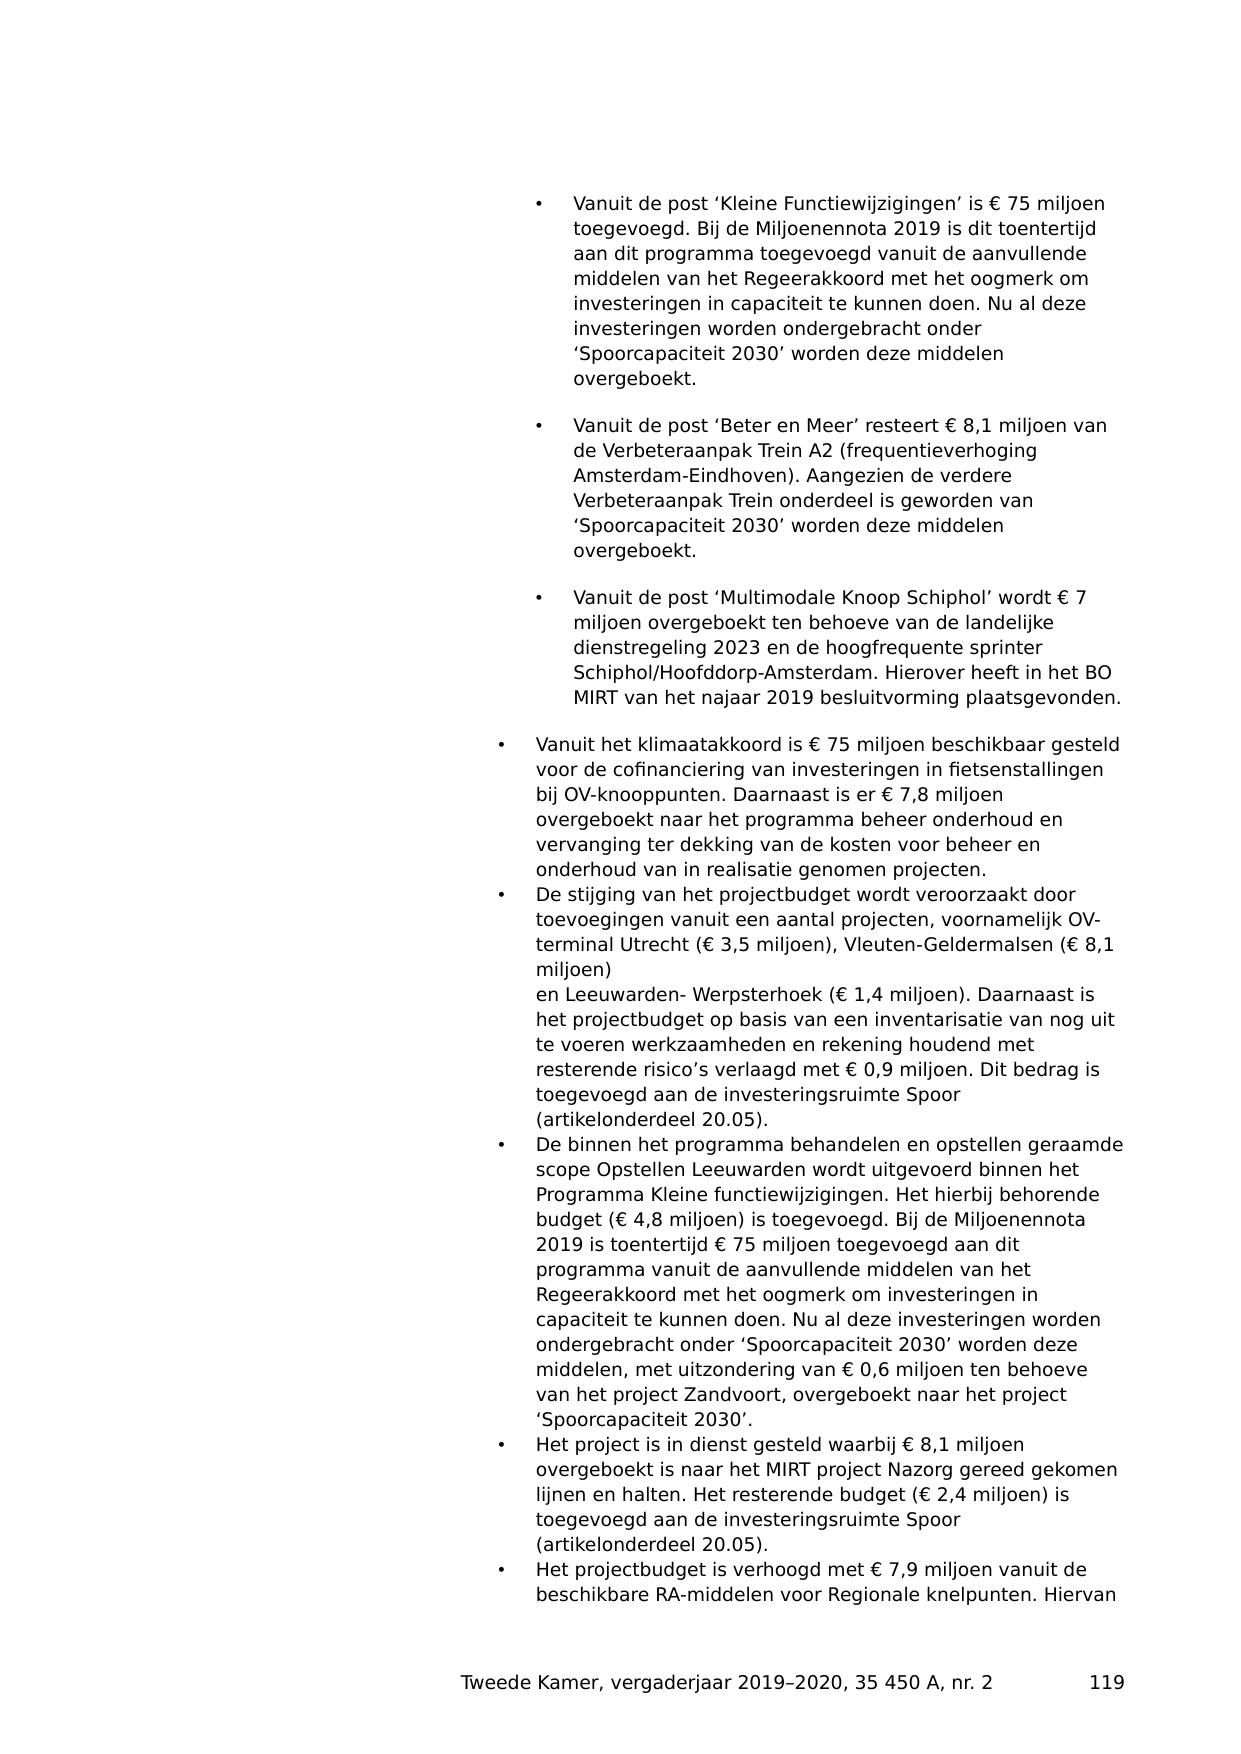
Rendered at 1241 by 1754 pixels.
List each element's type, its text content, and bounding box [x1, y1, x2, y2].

list Vanuit de post ‘Multimodale Knoop Schiphol’ wordt € 7 miljoen overgeboekt ten behoeve van de landelijke dienstregeling 2023 en de hoogfrequente sprinter Schiphol/Hoofddorp-Amsterdam. Hierover heeft in het BO MIRT van het najaar 2019 besluitvorming plaatsgevonden. [536, 585, 1125, 710]
list De stijging van het projectbudget wordt veroorzaakt door toevoegingen vanuit een aantal projecten, voornamelijk OV-terminal Utrecht (€ 3,5 miljoen), Vleuten-Geldermalsen (€ 8,1 miljoen) [498, 882, 1125, 982]
list Vanuit het klimaatakkoord is € 75 miljoen beschikbaar gesteld voor de cofinanciering van investeringen in fietsenstallingen bij OV-knooppunten. Daarnaast is er € 7,8 miljoen overgeboekt naar het programma beheer onderhoud en vervanging ter dekking van de kosten voor beheer en onderhoud van in realisatie genomen projecten. [498, 732, 1125, 882]
list De binnen het programma behandelen en opstellen geraamde scope Opstellen Leeuwarden wordt uitgevoerd binnen het Programma Kleine functiewijzigingen. Het hierbij behorende budget (€ 4,8 miljoen) is toegevoegd. Bij de Miljoenennota 2019 is toentertijd € 75 miljoen toegevoegd aan dit programma vanuit de aanvullende middelen van het Regeerakkoord met het oogmerk om investeringen in capaciteit te kunnen doen. Nu al deze investeringen worden ondergebracht onder ‘Spoorcapaciteit 2030’ worden deze middelen, met uitzondering van € 0,6 miljoen ten behoeve van het project Zandvoort, overgeboekt naar het project ‘Spoorcapaciteit 2030’. [498, 1132, 1125, 1432]
list Vanuit de post ‘Kleine Functiewijzigingen’ is € 75 miljoen toegevoegd. Bij de Miljoenennota 2019 is dit toentertijd aan dit programma toegevoegd vanuit de aanvullende middelen van het Regeerakkoord met het oogmerk om investeringen in capaciteit te kunnen doen. Nu al deze investeringen worden ondergebracht onder ‘Spoorcapaciteit 2030’ worden deze middelen overgeboekt. [536, 191, 1125, 391]
list Het projectbudget is verhoogd met € 7,9 miljoen vanuit de beschikbare RA-middelen voor Regionale knelpunten. Hiervan [498, 1557, 1125, 1607]
list en Leeuwarden- Werpsterhoek (€ 1,4 miljoen). Daarnaast is het projectbudget op basis van een inventarisatie van nog uit te voeren werkzaamheden en rekening houdend met resterende risico’s verlaagd met € 0,9 miljoen. Dit bedrag is toegevoegd aan de investeringsruimte Spoor (artikelonderdeel 20.05). [498, 982, 1125, 1132]
list Vanuit de post ‘Beter en Meer’ resteert € 8,1 miljoen van de Verbeteraanpak Trein A2 (frequentieverhoging Amsterdam-Eindhoven). Aangezien de verdere Verbeteraanpak Trein onderdeel is geworden van ‘Spoorcapaciteit 2030’ worden deze middelen overgeboekt. [536, 413, 1125, 563]
list Het project is in dienst gesteld waarbij € 8,1 miljoen overgeboekt is naar het MIRT project Nazorg gereed gekomen lijnen en halten. Het resterende budget (€ 2,4 miljoen) is toegevoegd aan de investeringsruimte Spoor (artikelonderdeel 20.05). [498, 1432, 1125, 1557]
